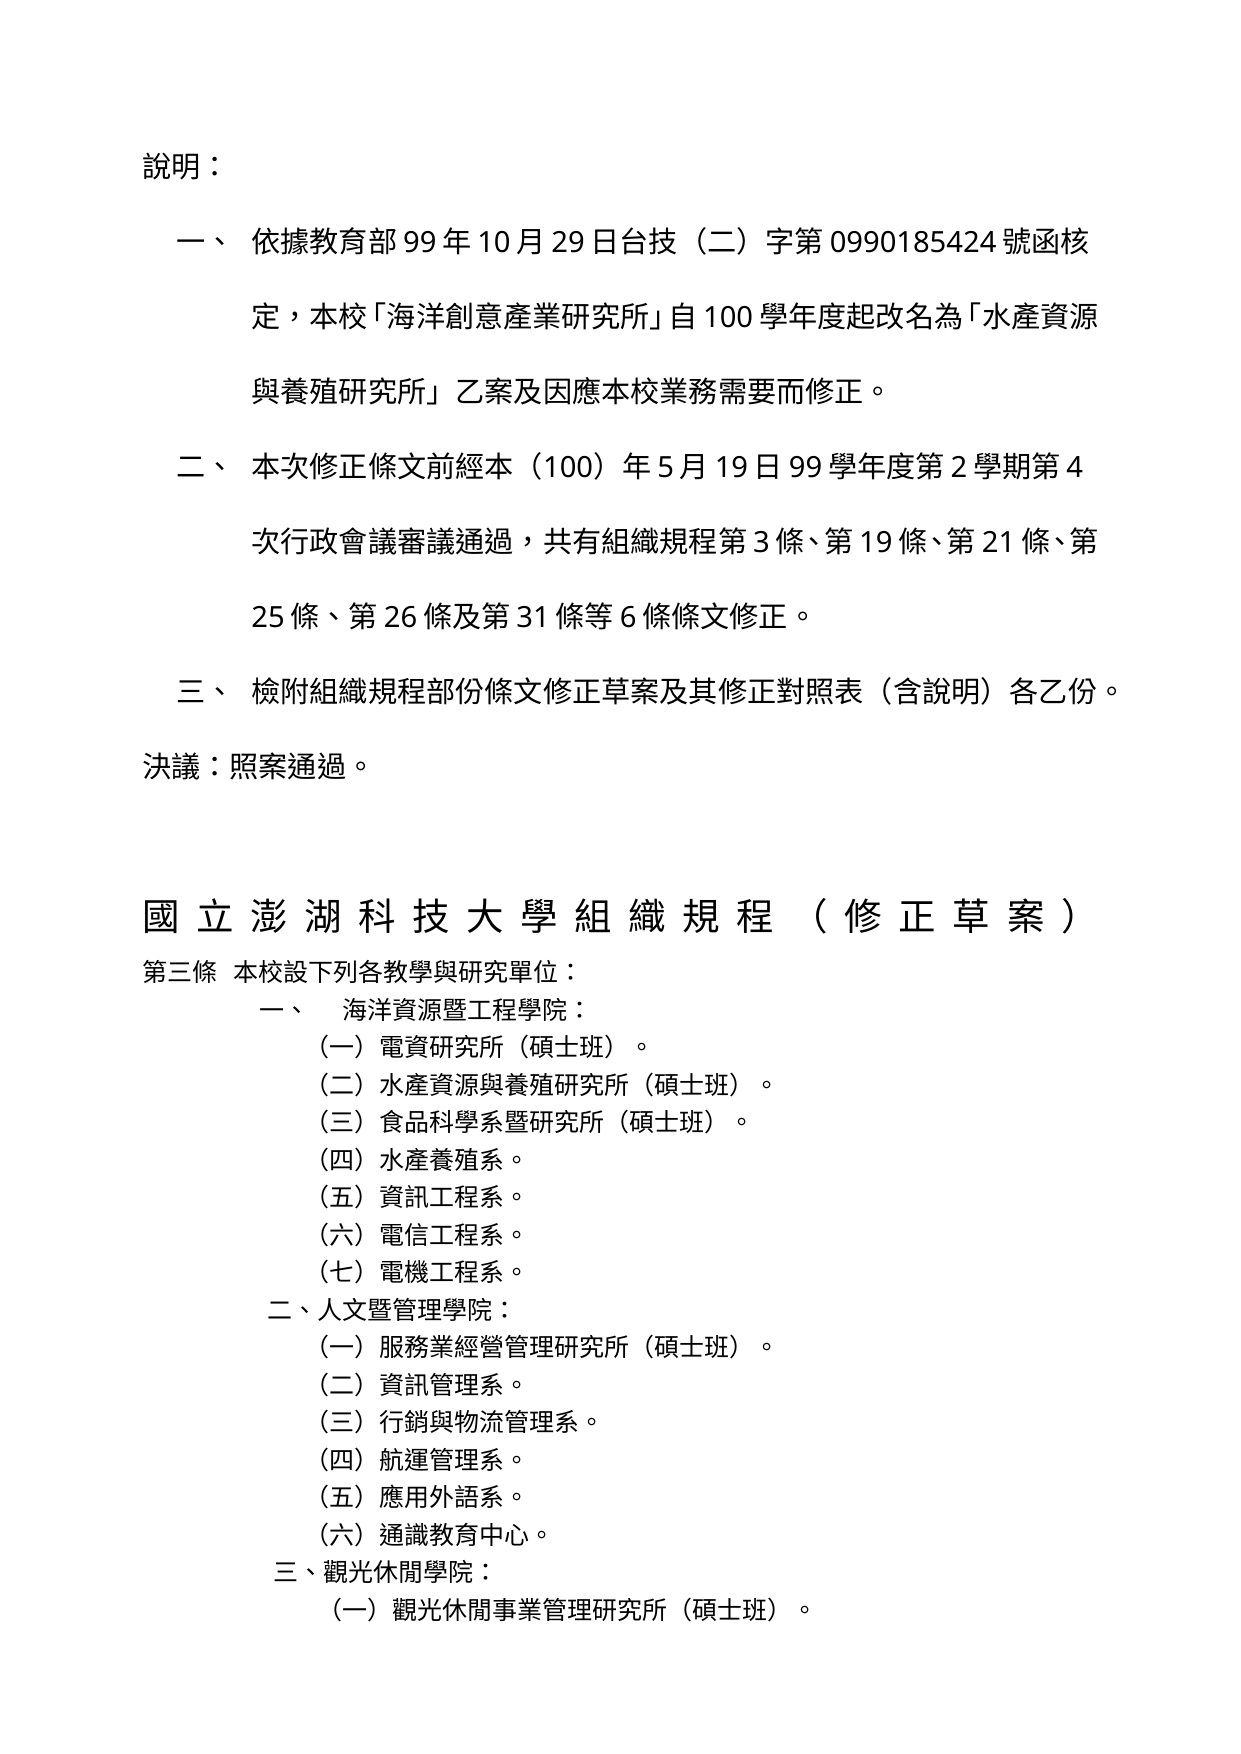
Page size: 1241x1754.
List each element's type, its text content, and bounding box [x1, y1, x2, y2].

text 三、觀光休閒學院： [142, 1552, 1098, 1589]
text （五）應用外語系。 [142, 1477, 1098, 1514]
text （三）食品科學系暨研究所（碩士班）。 [142, 1102, 1098, 1139]
text （六）電信工程系。 [142, 1214, 1098, 1252]
text （三）行銷與物流管理系。 [142, 1402, 1098, 1439]
text （四）航運管理系。 [142, 1439, 1098, 1477]
text （一）服務業經營管理研究所（碩士班）。 [142, 1327, 1098, 1364]
text （二）水產資源與養殖研究所（碩士班）。 [142, 1064, 1098, 1102]
text 第三條 本校設下列各教學與研究單位： [142, 952, 1098, 989]
text （七）電機工程系。 [142, 1252, 1098, 1289]
text （一）觀光休閒事業管理研究所（碩士班）。 [142, 1589, 1098, 1627]
text （四）水產養殖系。 [142, 1139, 1098, 1177]
text 說明： [142, 127, 1098, 202]
text （五）資訊工程系。 [142, 1177, 1098, 1214]
list 檢附組織規程部份條文修正草案及其修正對照表（含說明）各乙份。 [176, 652, 1098, 727]
text 國立澎湖科技大學組織規程（修正草案） [142, 877, 1098, 952]
text 決議：照案通過。 [142, 727, 1098, 802]
text （二）資訊管理系。 [142, 1364, 1098, 1402]
text 二、人文暨管理學院： [142, 1289, 1098, 1327]
list 本次修正條文前經本（100）年5月19日99學年度第2學期第4次行政會議審議通過，共有組織規程第3條、第19條、第21條、第25條、第26條及第31條等6條條文修正。 [176, 427, 1098, 652]
list 海洋資源暨工程學院： [259, 989, 1098, 1027]
text （一）電資研究所（碩士班）。 [142, 1027, 1098, 1064]
text （六）通識教育中心。 [142, 1514, 1098, 1552]
list 依據教育部99年10月29日台技（二）字第0990185424號函核定，本校「海洋創意產業研究所」自100學年度起改名為「水產資源與養殖研究所」乙案及因應本校業務需要而修正。 [176, 202, 1098, 427]
